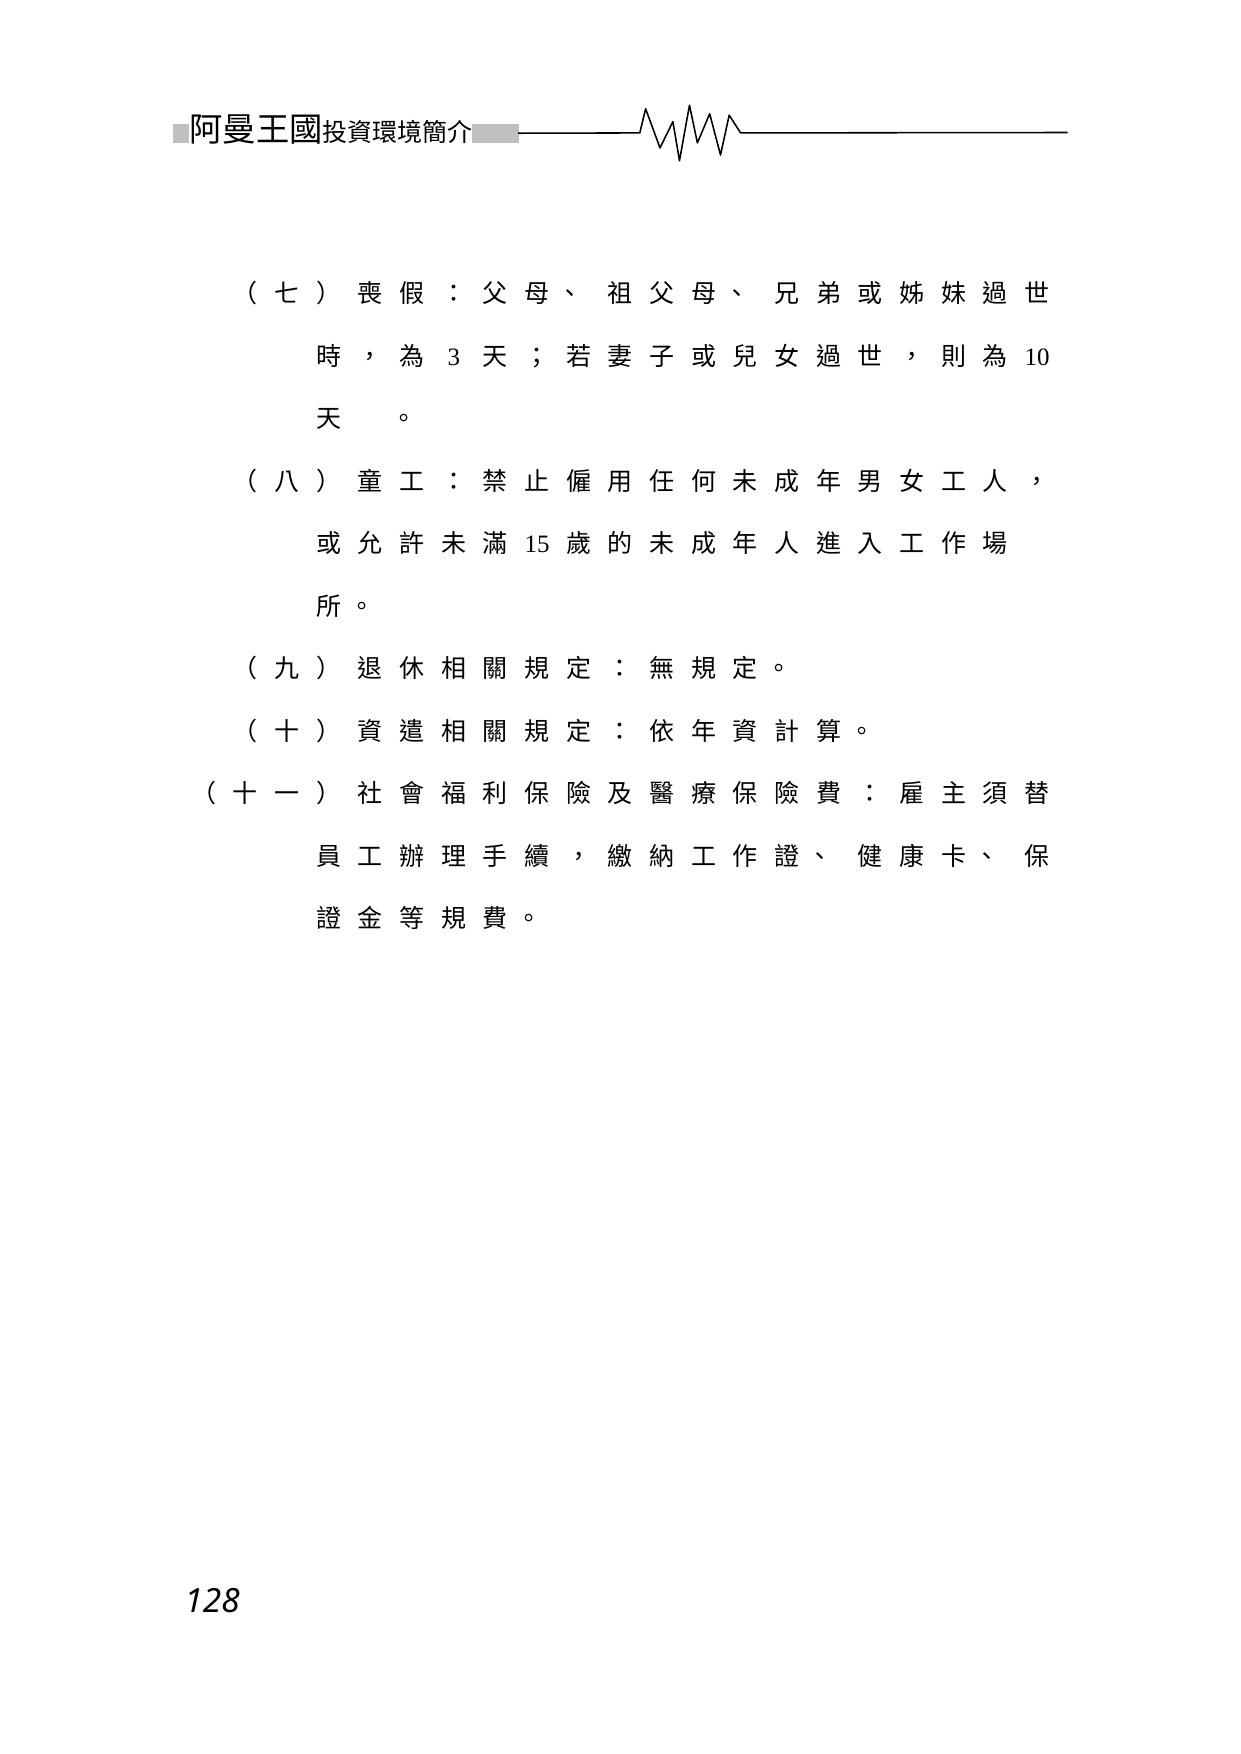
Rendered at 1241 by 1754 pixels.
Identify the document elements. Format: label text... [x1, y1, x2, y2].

text （十）資遣相關規定：依年資計算。 [207, 688, 1058, 750]
text （七）喪假：父母、祖父母、兄弟或姊妹過世時，為3天；若妻子或兒女過世，則為10天 。 [207, 250, 1058, 438]
text （九）退休相關規定：無規定。 [207, 625, 1058, 688]
text （八）童工：禁止僱用任何未成年男女工人，或允許未滿15歲的未成年人進入工作場所。 [207, 438, 1058, 625]
text （十一）社會福利保險及醫療保險費：雇主須替員工辦理手續，繳納工作證、健康卡、保證金等規費。 [183, 750, 1058, 938]
